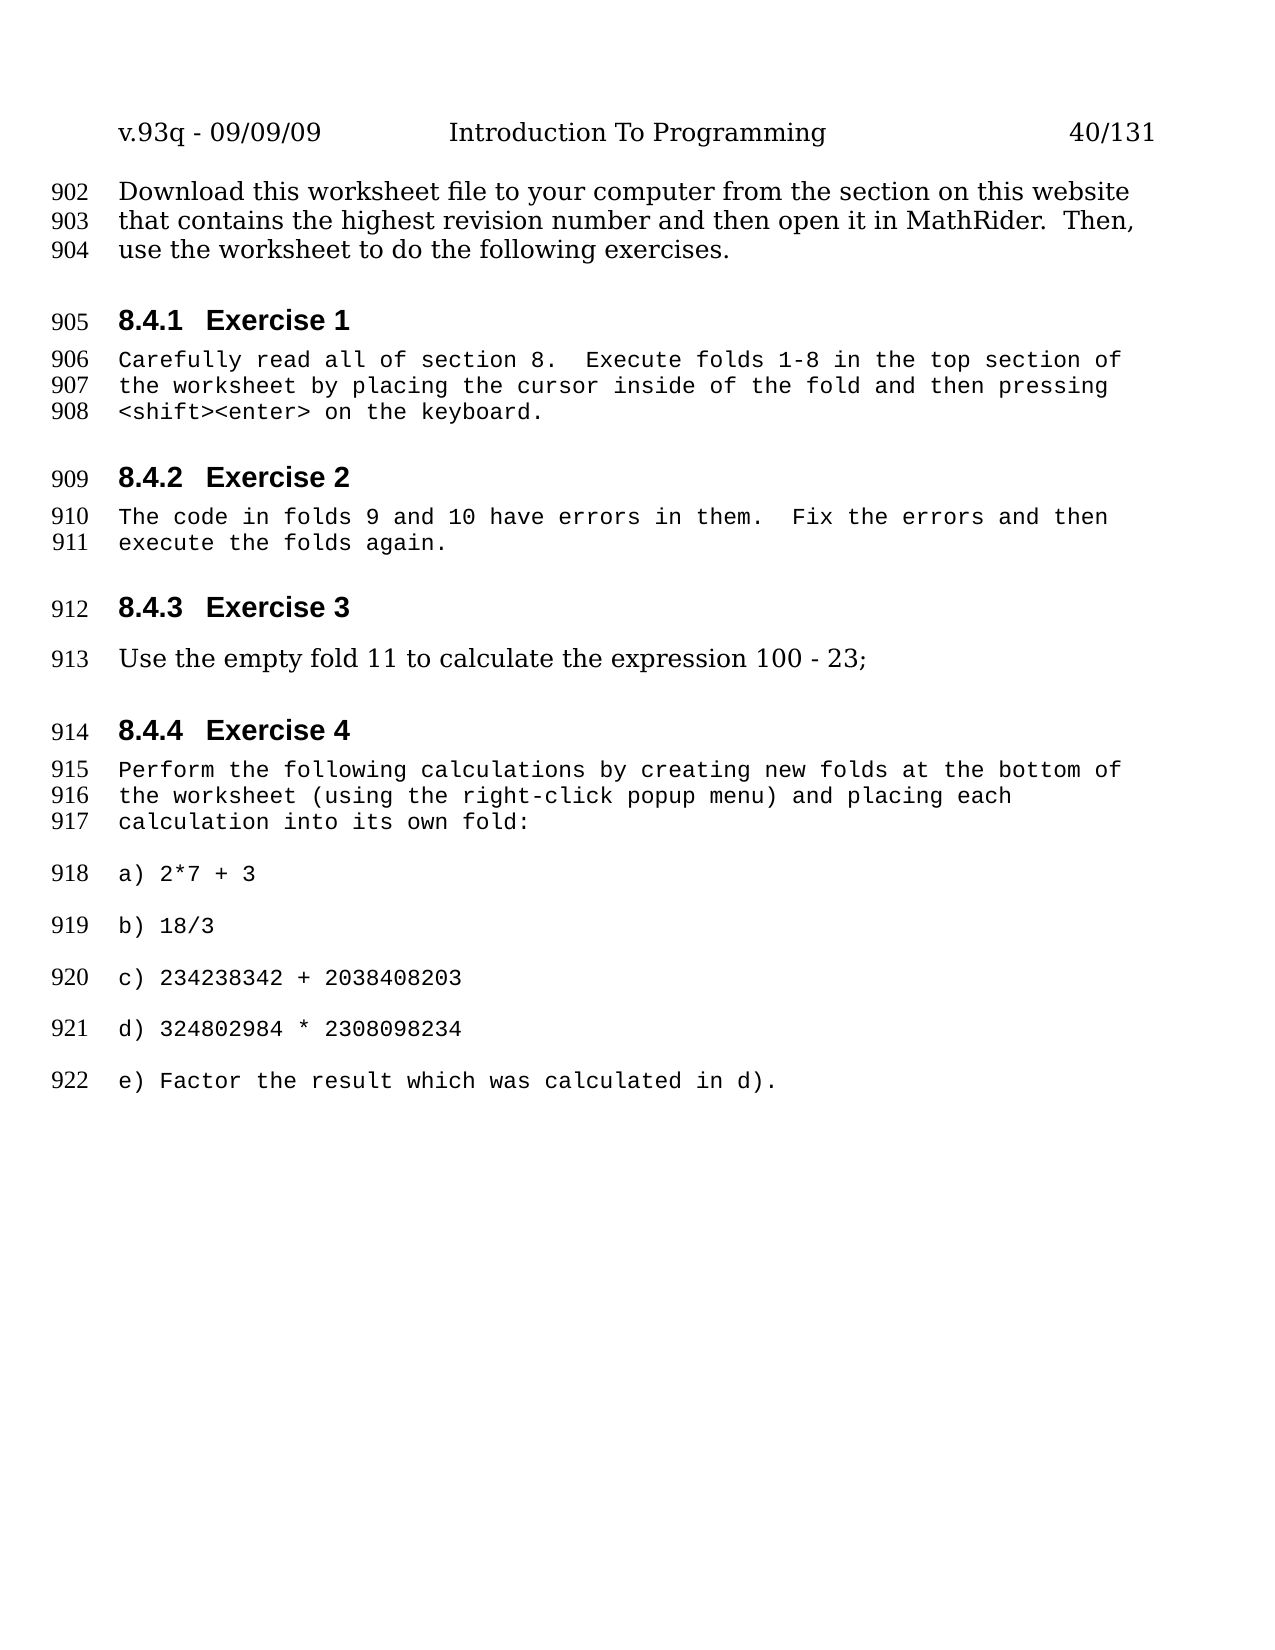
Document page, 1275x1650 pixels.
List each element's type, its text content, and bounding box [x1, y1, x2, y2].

subtitle Exercise 2 [118, 460, 1157, 493]
text Use the empty fold 11 to calculate the expression 100 - 23; [118, 644, 1157, 674]
text The code in folds 9 and 10 have errors in them. Fix the errors and then execute the folds again. [118, 505, 1157, 557]
text Download this worksheet file to your computer from the section on this website that contains the highest revision number and then open it in MathRider. Then, use the worksheet to do the following exercises. [118, 177, 1157, 264]
text c) 234238342 + 2038408203 [118, 966, 1157, 992]
text b) 18/3 [118, 914, 1157, 940]
subtitle Exercise 3 [118, 590, 1157, 624]
subtitle Exercise 1 [118, 303, 1157, 337]
text d) 324802984 * 2308098234 [118, 1018, 1157, 1044]
text e) Factor the result which was calculated in d). [118, 1069, 1157, 1096]
text a) 2*7 + 3 [118, 862, 1157, 888]
text Carefully read all of section 8. Execute folds 1-8 in the top section of the worksheet by placing the cursor inside of the fold and then pressing <shift><enter> on the keyboard. [118, 349, 1157, 427]
text Perform the following calculations by creating new folds at the bottom of the worksheet (using the right-click popup menu) and placing each calculation into its own fold: [118, 758, 1157, 836]
subtitle Exercise 4 [118, 713, 1157, 746]
